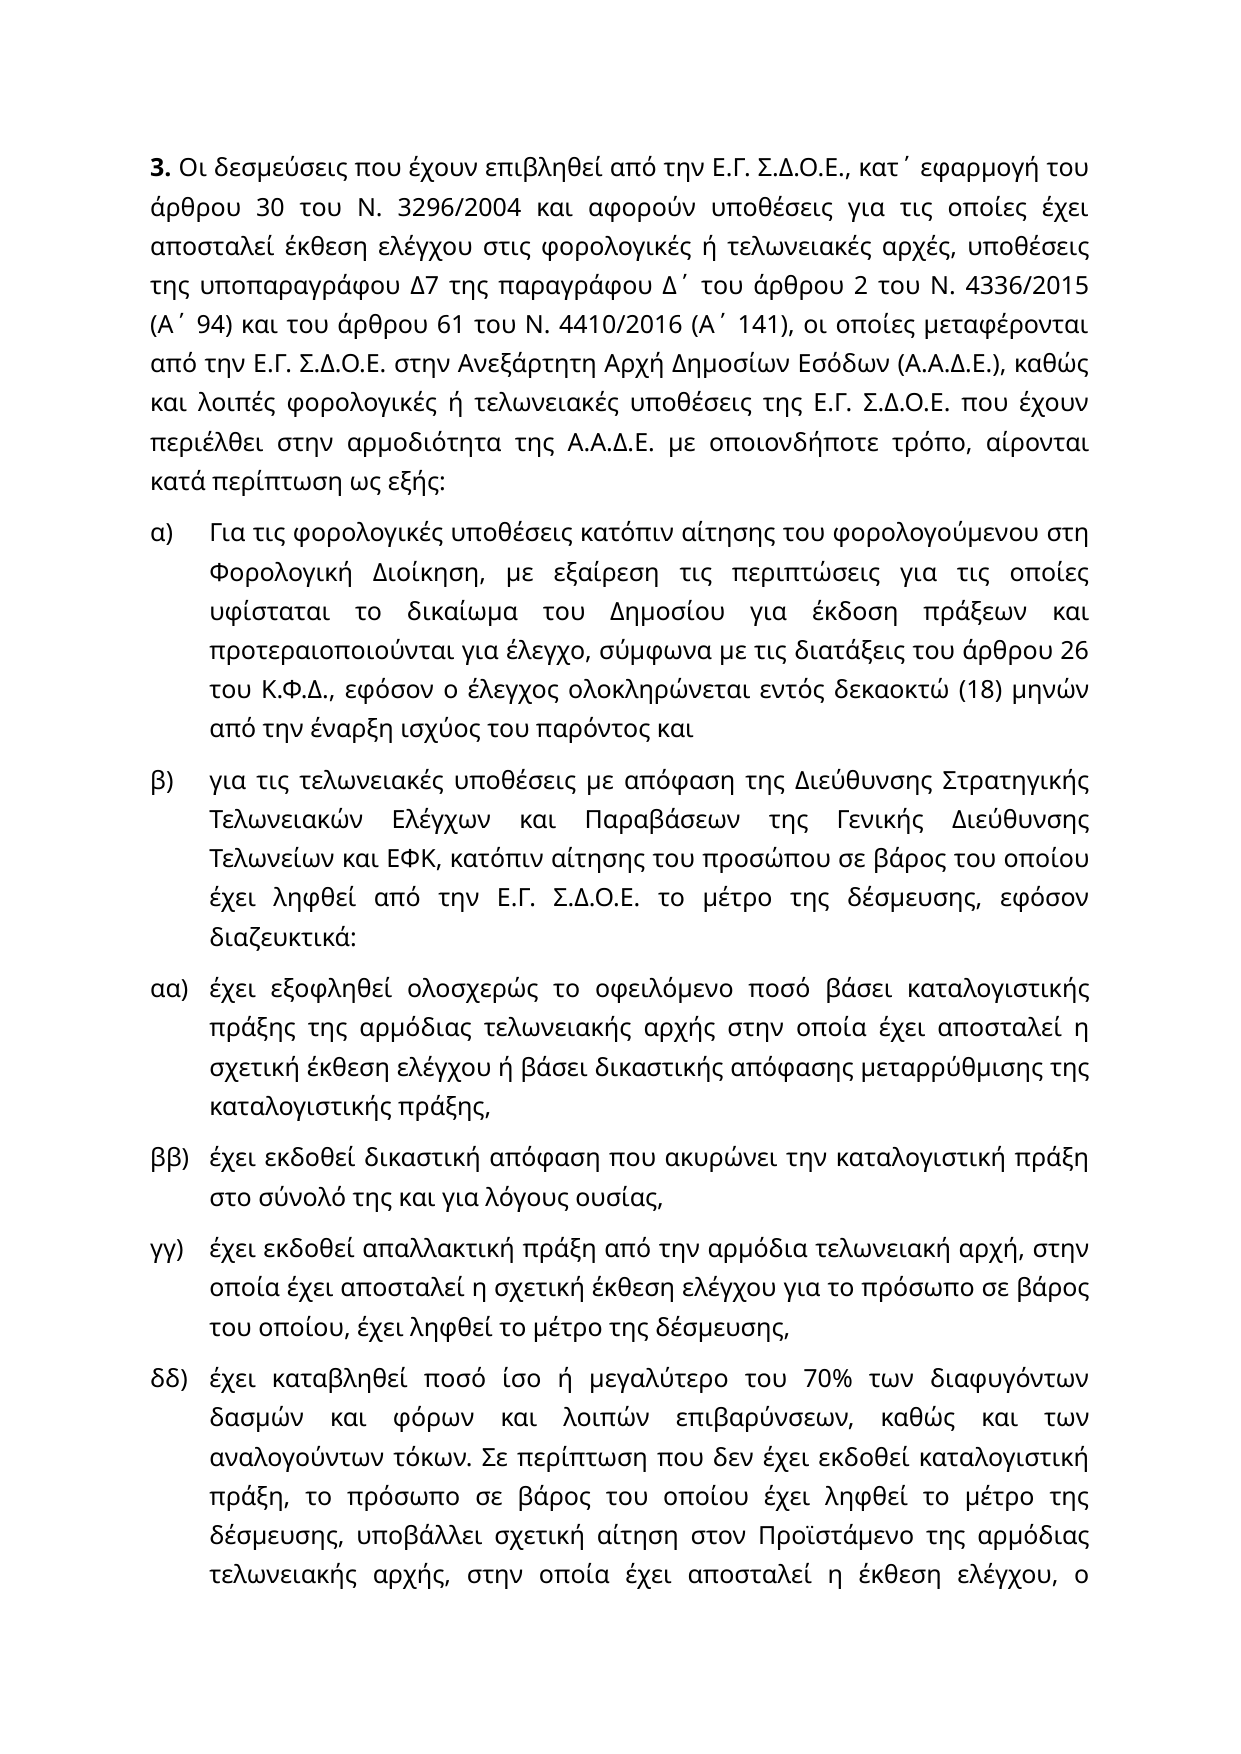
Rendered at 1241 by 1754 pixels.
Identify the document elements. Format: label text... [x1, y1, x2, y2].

list δδ) έχει καταβληθεί ποσό ίσο ή μεγαλύτερο του 70% των διαφυγόντων δασμών και φόρων και λοιπών επιβαρύνσεων, καθώς και των αναλογούντων τόκων. Σε περίπτωση που δεν έχει εκδοθεί καταλογιστική πράξη, το πρόσωπο σε βάρος του οποίου έχει ληφθεί το μέτρο της δέσμευσης, υποβάλλει σχετική αίτηση στον Προϊστάμενο της αρμόδιας τελωνειακής αρχής, στην οποία έχει αποσταλεί η έκθεση ελέγχου, ο [150, 1361, 1090, 1591]
text 3. Οι δεσμεύσεις που έχουν επιβληθεί από την Ε.Γ. Σ.Δ.Ο.Ε., κατ΄ εφαρμογή του άρθρου 30 του Ν. 3296/2004 και αφορούν υποθέσεις για τις οποίες έχει αποσταλεί έκθεση ελέγχου στις φορολογικές ή τελωνειακές αρχές, υποθέσεις της υποπαραγράφου Δ7 της παραγράφου Δ΄ του άρθρου 2 του Ν. 4336/2015 (Α΄ 94) και του άρθρου 61 του Ν. 4410/2016 (Α΄ 141), οι οποίες μεταφέρονται από την Ε.Γ. Σ.Δ.Ο.Ε. στην Ανεξάρτητη Αρχή Δημοσίων Εσόδων (Α.Α.Δ.Ε.), καθώς και λοιπές φορολογικές ή τελωνειακές υποθέσεις της Ε.Γ. Σ.Δ.Ο.Ε. που έχουν περιέλθει στην αρμοδιότητα της Α.Α.Δ.Ε. με οποιονδήποτε τρόπο, αίρονται κατά περίπτωση ως εξής: [150, 150, 1090, 497]
list β) για τις τελωνειακές υποθέσεις με απόφαση της Διεύθυνσης Στρατηγικής Τελωνειακών Ελέγχων και Παραβάσεων της Γενικής Διεύθυνσης Τελωνείων και ΕΦΚ, κατόπιν αίτησης του προσώπου σε βάρος του οποίου έχει ληφθεί από την Ε.Γ. Σ.Δ.Ο.Ε. το μέτρο της δέσμευσης, εφόσον διαζευκτικά: [150, 762, 1090, 953]
list γγ) έχει εκδοθεί απαλλακτική πράξη από την αρμόδια τελωνειακή αρχή, στην οποία έχει αποσταλεί η σχετική έκθεση ελέγχου για το πρόσωπο σε βάρος του οποίου, έχει ληφθεί το μέτρο της δέσμευσης, [150, 1231, 1090, 1343]
list ββ) έχει εκδοθεί δικαστική απόφαση που ακυρώνει την καταλογιστική πράξη στο σύνολό της και για λόγους ουσίας, [150, 1140, 1090, 1213]
list αα) έχει εξοφληθεί ολοσχερώς το οφειλόμενο ποσό βάσει καταλογιστικής πράξης της αρμόδιας τελωνειακής αρχής στην οποία έχει αποσταλεί η σχετική έκθεση ελέγχου ή βάσει δικαστικής απόφασης μεταρρύθμισης της καταλογιστικής πράξης, [150, 971, 1090, 1122]
list α) Για τις φορολογικές υποθέσεις κατόπιν αίτησης του φορολογούμενου στη Φορολογική Διοίκηση, με εξαίρεση τις περιπτώσεις για τις οποίες υφίσταται το δικαίωμα του Δημοσίου για έκδοση πράξεων και προτεραιοποιούνται για έλεγχο, σύμφωνα με τις διατάξεις του άρθρου 26 του Κ.Φ.Δ., εφόσον ο έλεγχος ολοκληρώνεται εντός δεκαοκτώ (18) μηνών από την έναρξη ισχύος του παρόντος και [150, 515, 1090, 745]
